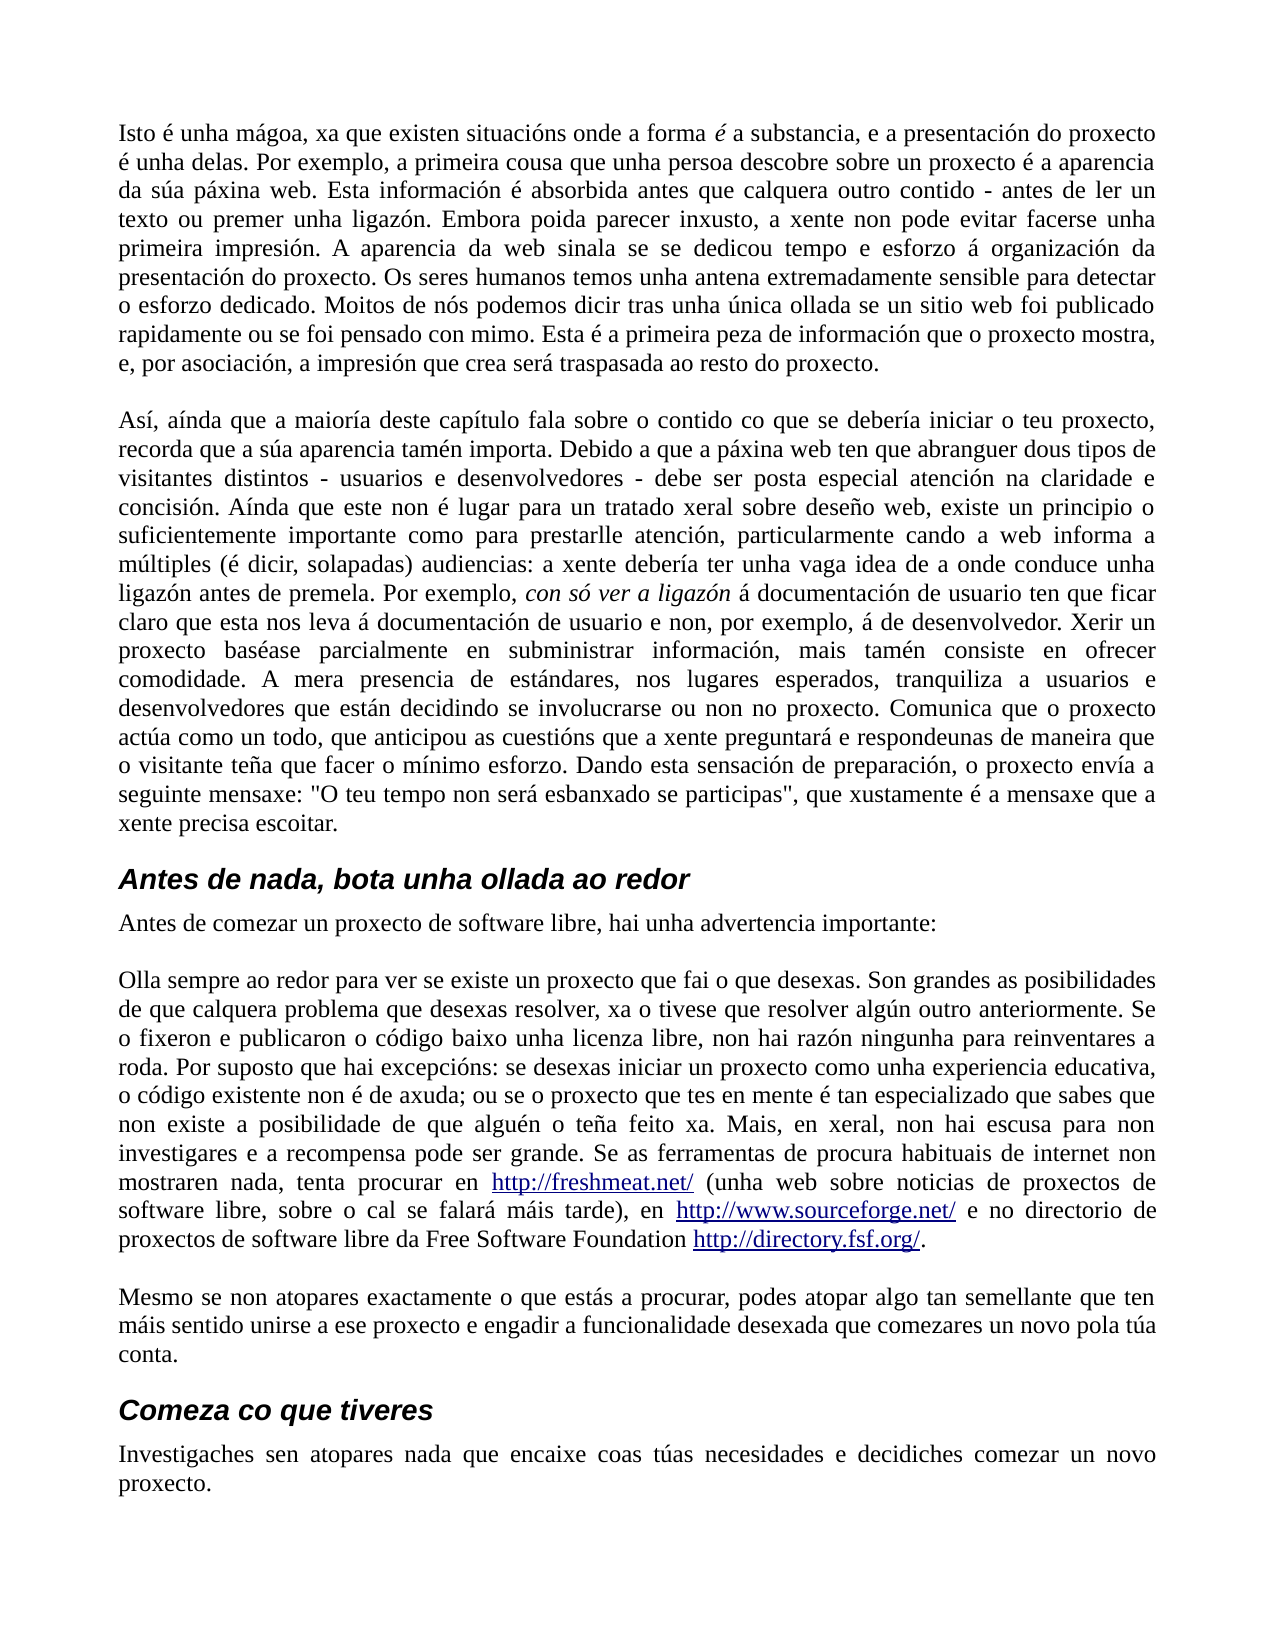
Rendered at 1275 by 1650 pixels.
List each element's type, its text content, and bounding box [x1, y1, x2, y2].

text Mesmo se non atopares exactamente o que estás a procurar, podes atopar algo tan semellante que ten máis sentido unirse a ese proxecto e engadir a funcionalidade desexada que comezares un novo pola túa conta. [118, 1282, 1157, 1368]
text Investigaches sen atopares nada que encaixe coas túas necesidades e decidiches comezar un novo proxecto. [118, 1439, 1157, 1496]
subtitle Antes de nada, bota unha ollada ao redor [118, 862, 1157, 895]
text Antes de comezar un proxecto de software libre, hai unha advertencia importante: [118, 908, 1157, 937]
text Así, aínda que a maioría deste capítulo fala sobre o contido co que se debería iniciar o teu proxecto, recorda que a súa aparencia tamén importa. Debido a que a páxina web ten que abranguer dous tipos de visitantes distintos - usuarios e desenvolvedores - debe ser posta especial atención na claridade e concisión. Aínda que este non é lugar para un tratado xeral sobre deseño web, existe un principio o suficientemente importante como para prestarlle atención, particularmente cando a web informa a múltiples (é dicir, solapadas) audiencias: a xente debería ter unha vaga idea de a onde conduce unha ligazón antes de premela. Por exemplo, con só ver a ligazón á documentación de usuario ten que ficar claro que esta nos leva á documentación de usuario e non, por exemplo, á de desenvolvedor. Xerir un proxecto baséase parcialmente en subministrar información, mais tamén consiste en ofrecer comodidade. A mera presencia de estándares, nos lugares esperados, tranquiliza a usuarios e desenvolvedores que están decidindo se involucrarse ou non no proxecto. Comunica que o proxecto actúa como un todo, que anticipou as cuestións que a xente preguntará e respondeunas de maneira que o visitante teña que facer o mínimo esforzo. Dando esta sensación de preparación, o proxecto envía a seguinte mensaxe: "O teu tempo non será esbanxado se participas", que xustamente é a mensaxe que a xente precisa escoitar. [118, 406, 1157, 837]
subtitle Comeza co que tiveres [118, 1393, 1157, 1426]
text Olla sempre ao redor para ver se existe un proxecto que fai o que desexas. Son grandes as posibilidades de que calquera problema que desexas resolver, xa o tivese que resolver algún outro anteriormente. Se o fixeron e publicaron o código baixo unha licenza libre, non hai razón ningunha para reinventares a roda. Por suposto que hai excepcións: se desexas iniciar un proxecto como unha experiencia educativa, o código existente non é de axuda; ou se o proxecto que tes en mente é tan especializado que sabes que non existe a posibilidade de que alguén o teña feito xa. Mais, en xeral, non hai escusa para non investigares e a recompensa pode ser grande. Se as ferramentas de procura habituais de internet non mostraren nada, tenta procurar en http://freshmeat.net/ (unha web sobre noticias de proxectos de software libre, sobre o cal se falará máis tarde), en http://www.sourceforge.net/ e no directorio de proxectos de software libre da Free Software Foundation http://directory.fsf.org/. [118, 965, 1157, 1253]
text Isto é unha mágoa, xa que existen situacións onde a forma é a substancia, e a presentación do proxecto é unha delas. Por exemplo, a primeira cousa que unha persoa descobre sobre un proxecto é a aparencia da súa páxina web. Esta información é absorbida antes que calquera outro contido - antes de ler un texto ou premer unha ligazón. Embora poida parecer inxusto, a xente non pode evitar facerse unha primeira impresión. A aparencia da web sinala se se dedicou tempo e esforzo á organización da presentación do proxecto. Os seres humanos temos unha antena extremadamente sensible para detectar o esforzo dedicado. Moitos de nós podemos dicir tras unha única ollada se un sitio web foi publicado rapidamente ou se foi pensado con mimo. Esta é a primeira peza de información que o proxecto mostra, e, por asociación, a impresión que crea será traspasada ao resto do proxecto. [118, 118, 1157, 377]
